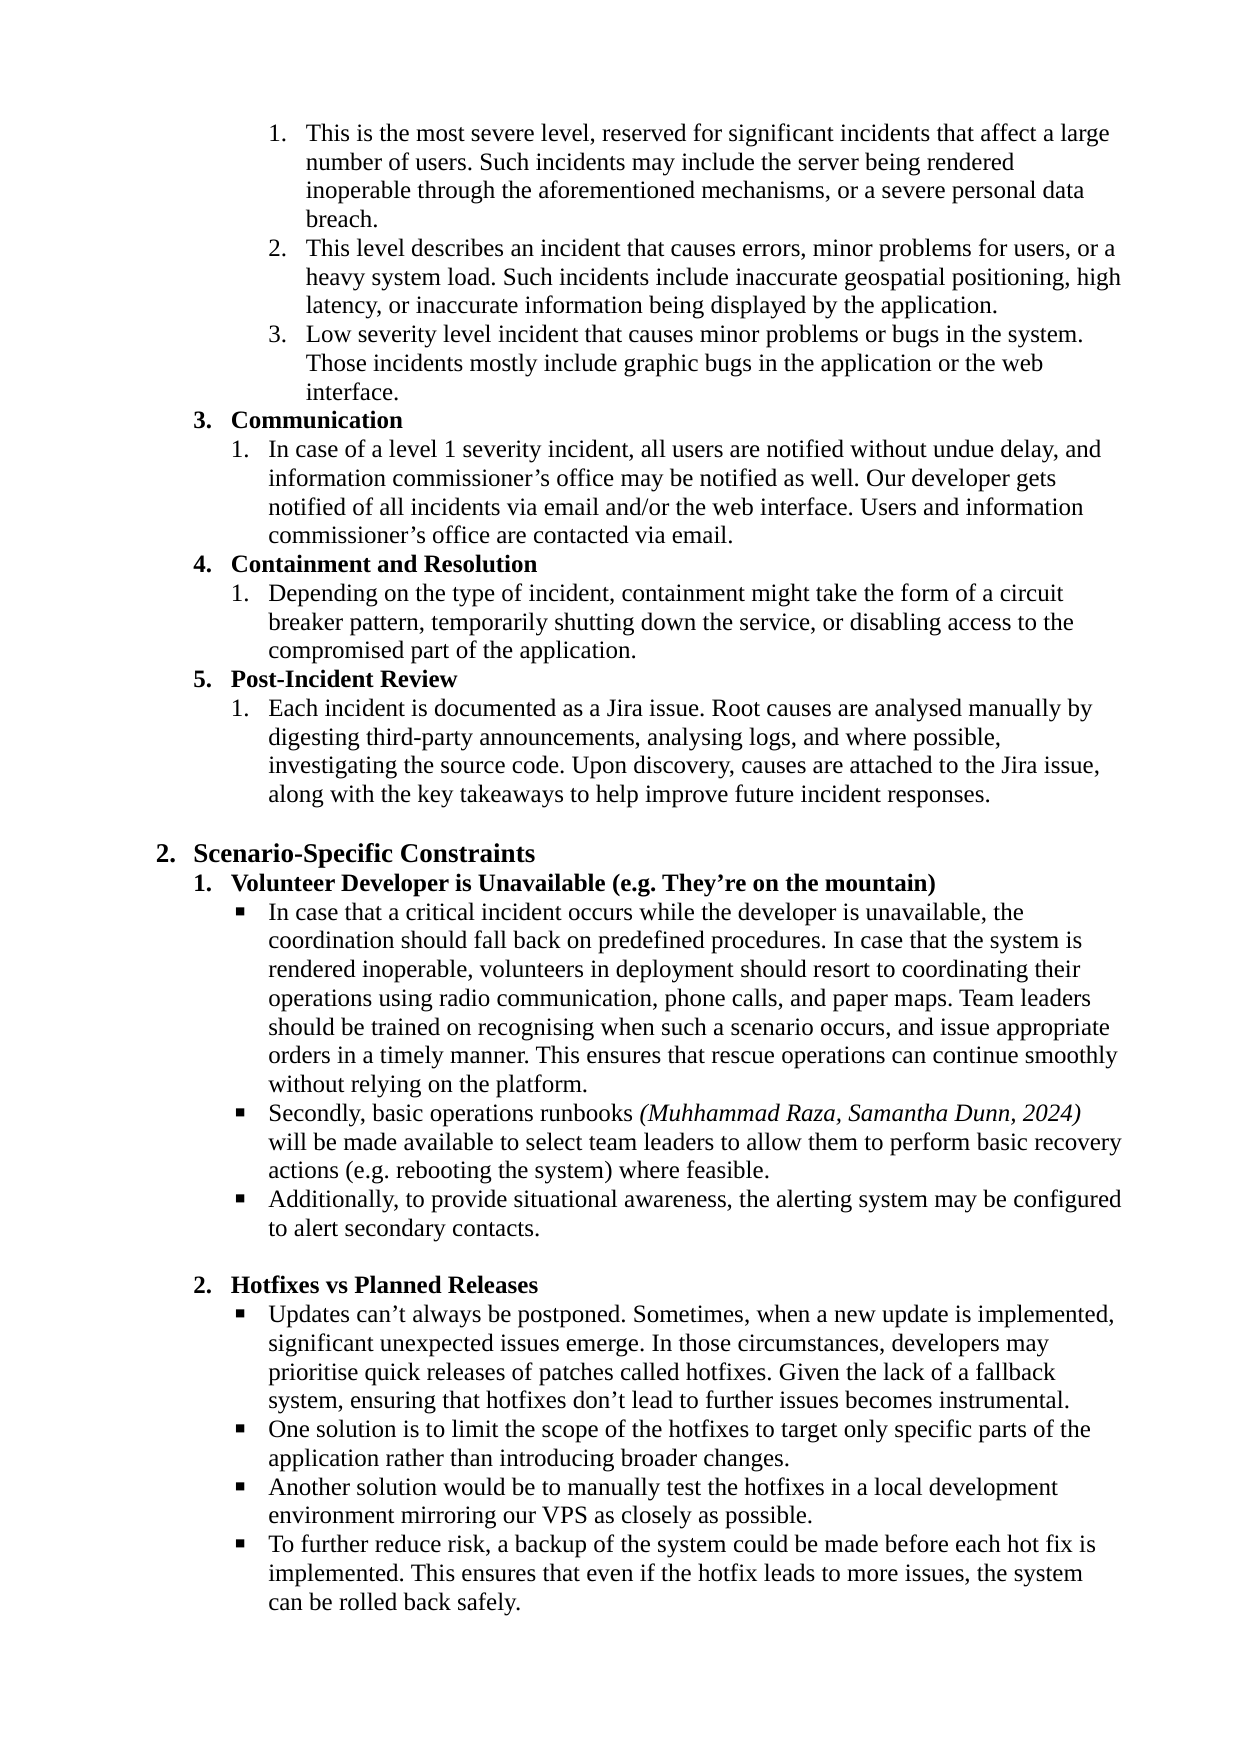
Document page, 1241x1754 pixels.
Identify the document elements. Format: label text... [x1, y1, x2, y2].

list Hotfixes vs Planned Releases [193, 1271, 1122, 1299]
list One solution is to limit the scope of the hotfixes to target only specific parts of the application rather than introducing broader changes. [231, 1414, 1122, 1472]
list Volunteer Developer is Unavailable (e.g. They’re on the mountain) [193, 868, 1122, 897]
list Low severity level incident that causes minor problems or bugs in the system. Those incidents mostly include graphic bugs in the application or the web interface. [268, 319, 1122, 406]
list Updates can’t always be postponed. Sometimes, when a new update is implemented, significant unexpected issues emerge. In those circumstances, developers may prioritise quick releases of patches called hotfixes. Given the lack of a fallback system, ensuring that hotfixes don’t lead to further issues becomes instrumental. [231, 1299, 1122, 1414]
list In case that a critical incident occurs while the developer is unavailable, the coordination should fall back on predefined procedures. In case that the system is rendered inoperable, volunteers in deployment should resort to coordinating their operations using radio communication, phone calls, and paper maps. Team leaders should be trained on recognising when such a scenario occurs, and issue appropriate orders in a timely manner. This ensures that rescue operations can continue smoothly without relying on the platform. [231, 897, 1122, 1098]
list In case of a level 1 severity incident, all users are notified without undue delay, and information commissioner’s office may be notified as well. Our developer gets notified of all incidents via email and/or the web interface. Users and information commissioner’s office are contacted via email. [231, 434, 1122, 549]
list Additionally, to provide situational awareness, the alerting system may be configured to alert secondary contacts. [231, 1184, 1122, 1242]
list Depending on the type of incident, containment might take the form of a circuit breaker pattern, temporarily shutting down the service, or disabling access to the compromised part of the application. [231, 578, 1122, 664]
list This level describes an incident that causes errors, minor problems for users, or a heavy system load. Such incidents include inaccurate geospatial positioning, high latency, or inaccurate information being displayed by the application. [268, 233, 1122, 319]
list This is the most severe level, reserved for significant incidents that affect a large number of users. Such incidents may include the server being rendered inoperable through the aforementioned mechanisms, or a severe personal data breach. [268, 118, 1122, 233]
list Each incident is documented as a Jira issue. Root causes are analysed manually by digesting third-party announcements, analysing logs, and where possible, investigating the source code. Upon discovery, causes are attached to the Jira issue, along with the key takeaways to help improve future incident responses. [231, 693, 1122, 808]
list Another solution would be to manually test the hotfixes in a local development environment mirroring our VPS as closely as possible. [231, 1472, 1122, 1529]
list To further reduce risk, a backup of the system could be made before each hot fix is implemented. This ensures that even if the hotfix leads to more issues, the system can be rolled back safely. [231, 1529, 1122, 1616]
list Scenario-Specific Constraints [156, 837, 1122, 868]
list Secondly, basic operations runbooks (Muhhammad Raza, Samantha Dunn, 2024) will be made available to select team leaders to allow them to perform basic recovery actions (e.g. rebooting the system) where feasible. [231, 1098, 1122, 1184]
list Communication [193, 406, 1122, 434]
list Post-Incident Review [193, 664, 1122, 693]
list Containment and Resolution [193, 549, 1122, 578]
